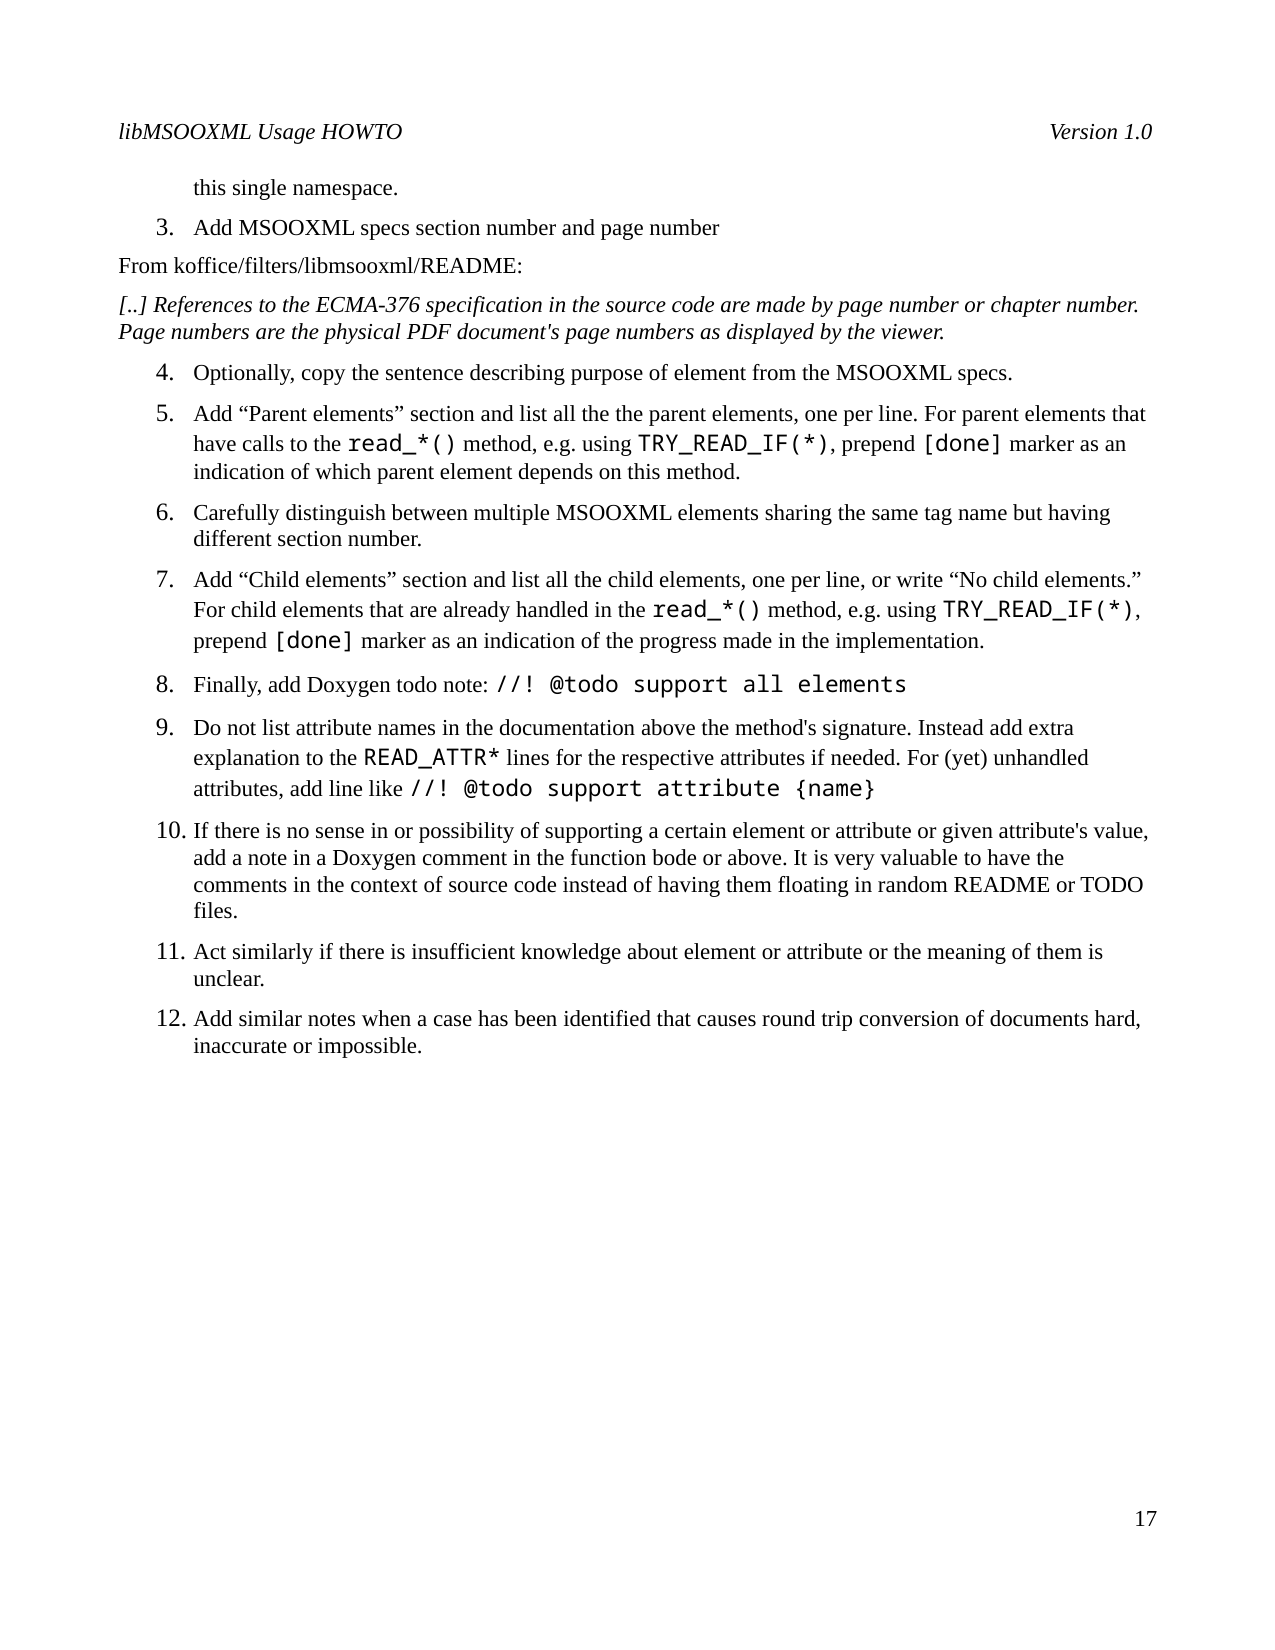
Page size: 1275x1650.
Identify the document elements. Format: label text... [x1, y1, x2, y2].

list Carefully distinguish between multiple MSOOXML elements sharing the same tag name but having different section number. [156, 497, 1157, 552]
list Do not list attribute names in the documentation above the method's signature. Instead add extra explanation to the READ_ATTR* lines for the respective attributes if needed. For (yet) unhandled attributes, add line like //! @todo support attribute {name} [156, 712, 1157, 803]
list this single namespace. [156, 174, 1157, 200]
list If there is no sense in or possibility of supporting a certain element or attribute or given attribute's value, add a note in a Doxygen comment in the function bode or above. It is very valuable to have the comments in the context of source code instead of having them floating in random README or TODO files. [156, 816, 1157, 923]
text From koffice/filters/libmsooxml/README: [118, 253, 1157, 279]
list Optionally, copy the sentence describing purpose of element from the MSOOXML specs. [156, 357, 1157, 385]
list Add MSOOXML specs section number and page number [156, 212, 1157, 241]
list Add similar notes when a case has been identified that causes round trip conversion of documents hard, inaccurate or impossible. [156, 1003, 1157, 1059]
list Add “Child elements” section and list all the child elements, one per line, or write “No child elements.” For child elements that are already handled in the read_*() method, e.g. using TRY_READ_IF(*), prepend [done] marker as an indication of the progress made in the implementation. [156, 564, 1157, 656]
list Add “Parent elements” section and list all the the parent elements, one per line. For parent elements that have calls to the read_*() method, e.g. using TRY_READ_IF(*), prepend [done] marker as an indication of which parent element depends on this method. [156, 398, 1157, 484]
list Act similarly if there is insufficient knowledge about element or attribute or the meaning of them is unclear. [156, 936, 1157, 991]
list Finally, add Doxygen todo note: //! @todo support all elements [156, 668, 1157, 699]
text [..] References to the ECMA-376 specification in the source code are made by page number or chapter number. Page numbers are the physical PDF document's page numbers as displayed by the viewer. [118, 291, 1157, 344]
